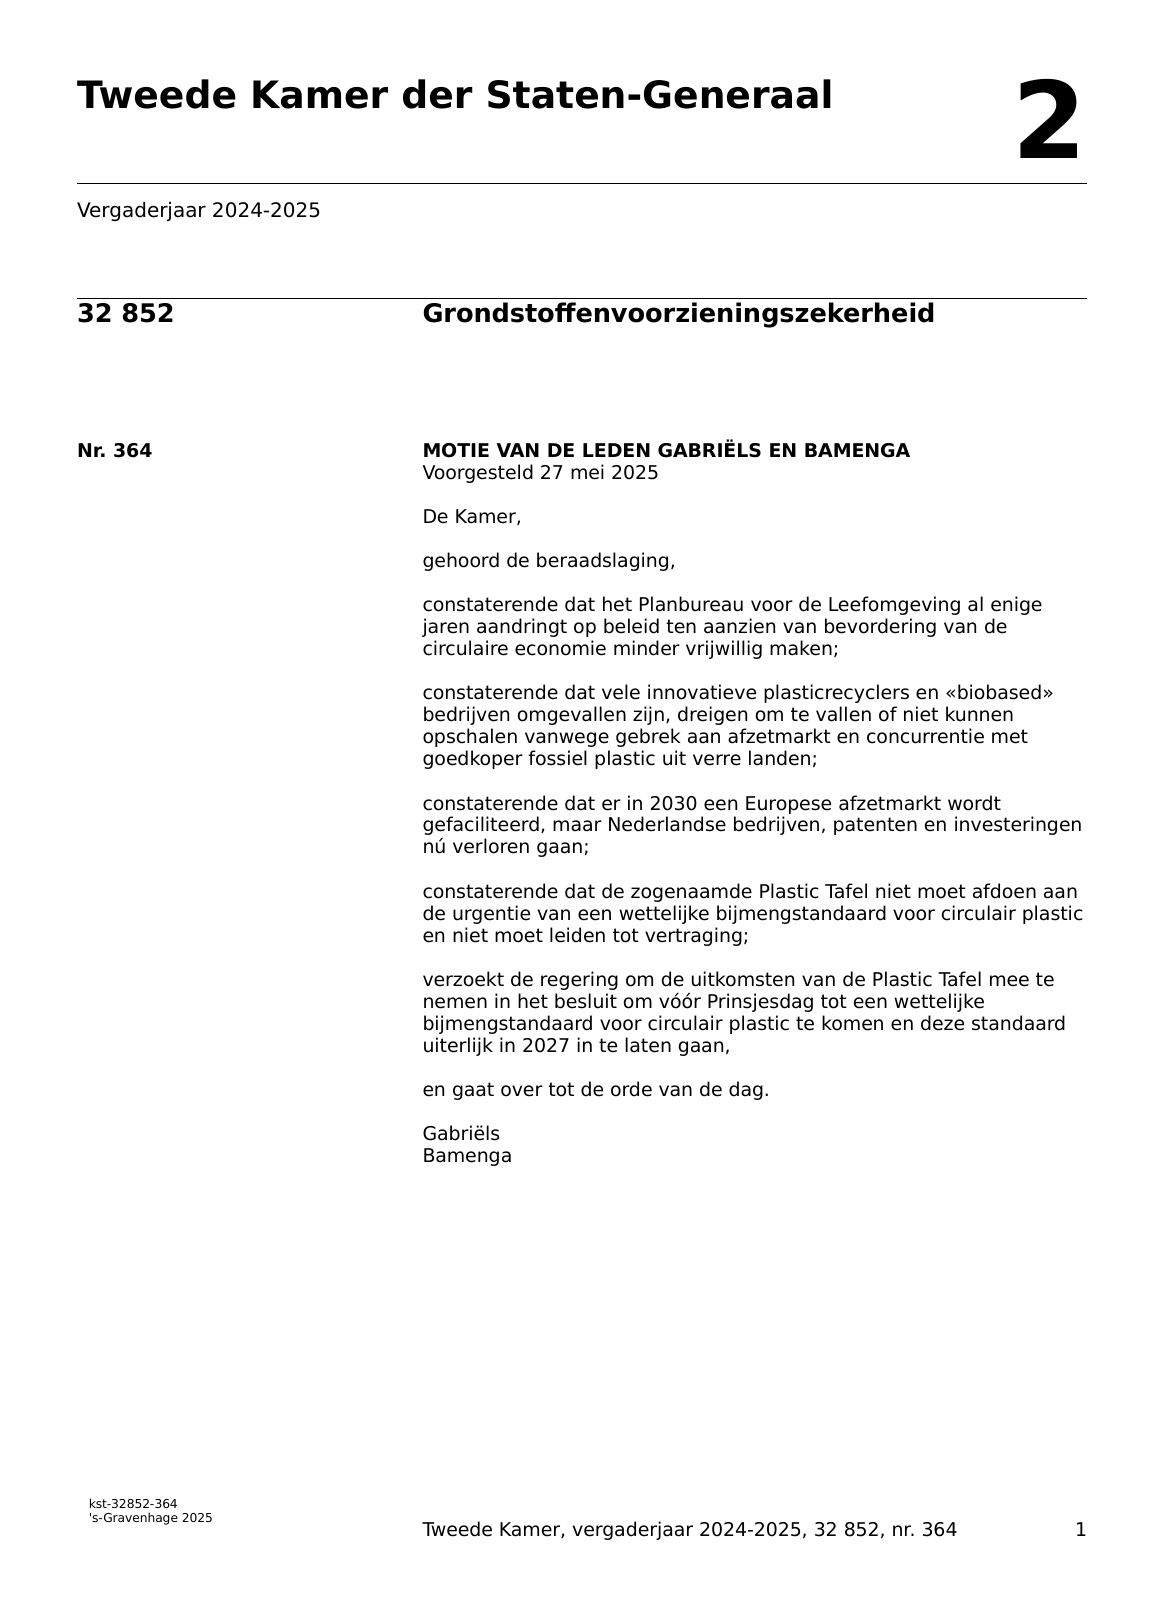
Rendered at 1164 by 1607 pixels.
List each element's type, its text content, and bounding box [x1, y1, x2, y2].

text verzoekt de regering om de uitkomsten van de Plastic Tafel mee te nemen in het besluit om vóór Prinsjesdag tot een wettelijke bijmengstandaard voor circulair plastic te komen en deze standaard uiterlijk in 2027 in te laten gaan, [422, 969, 1087, 1057]
text constaterende dat het Planbureau voor de Leefomgeving al enige jaren aandringt op beleid ten aanzien van bevordering van de circulaire economie minder vrijwillig maken; [422, 594, 1087, 660]
table_header Tweede Kamer der Staten-Generaal [77, 59, 886, 183]
subtitle 32 852 Grondstoffenvoorzieningszekerheid [77, 299, 1087, 329]
text gehoord de beraadslaging, [422, 550, 1087, 572]
text en gaat over tot de orde van de dag. [422, 1079, 1087, 1101]
text 's-Gravenhage 2025 [88, 1511, 323, 1525]
text Voorgesteld 27 mei 2025 [422, 462, 1087, 484]
text constaterende dat vele innovatieve plasticrecyclers en «biobased» bedrijven omgevallen zijn, dreigen om te vallen of niet kunnen opschalen vanwege gebrek aan afzetmarkt en concurrentie met goedkoper fossiel plastic uit verre landen; [422, 682, 1087, 770]
text Gabriëls [422, 1123, 1087, 1145]
text Bamenga [422, 1145, 1087, 1167]
text De Kamer, [422, 506, 1087, 528]
table_header 2 [886, 59, 1087, 183]
table_cell Vergaderjaar 2024-2025 [77, 184, 1087, 298]
text constaterende dat er in 2030 een Europese afzetmarkt wordt gefaciliteerd, maar Nederlandse bedrijven, patenten en investeringen nú verloren gaan; [422, 792, 1087, 858]
text kst-32852-364 [88, 1497, 323, 1511]
subtitle Nr. 364 MOTIE VAN DE LEDEN GABRIËLS EN BAMENGA [77, 440, 1087, 462]
text constaterende dat de zogenaamde Plastic Tafel niet moet afdoen aan de urgentie van een wettelijke bijmengstandaard voor circulair plastic en niet moet leiden tot vertraging; [422, 881, 1087, 946]
